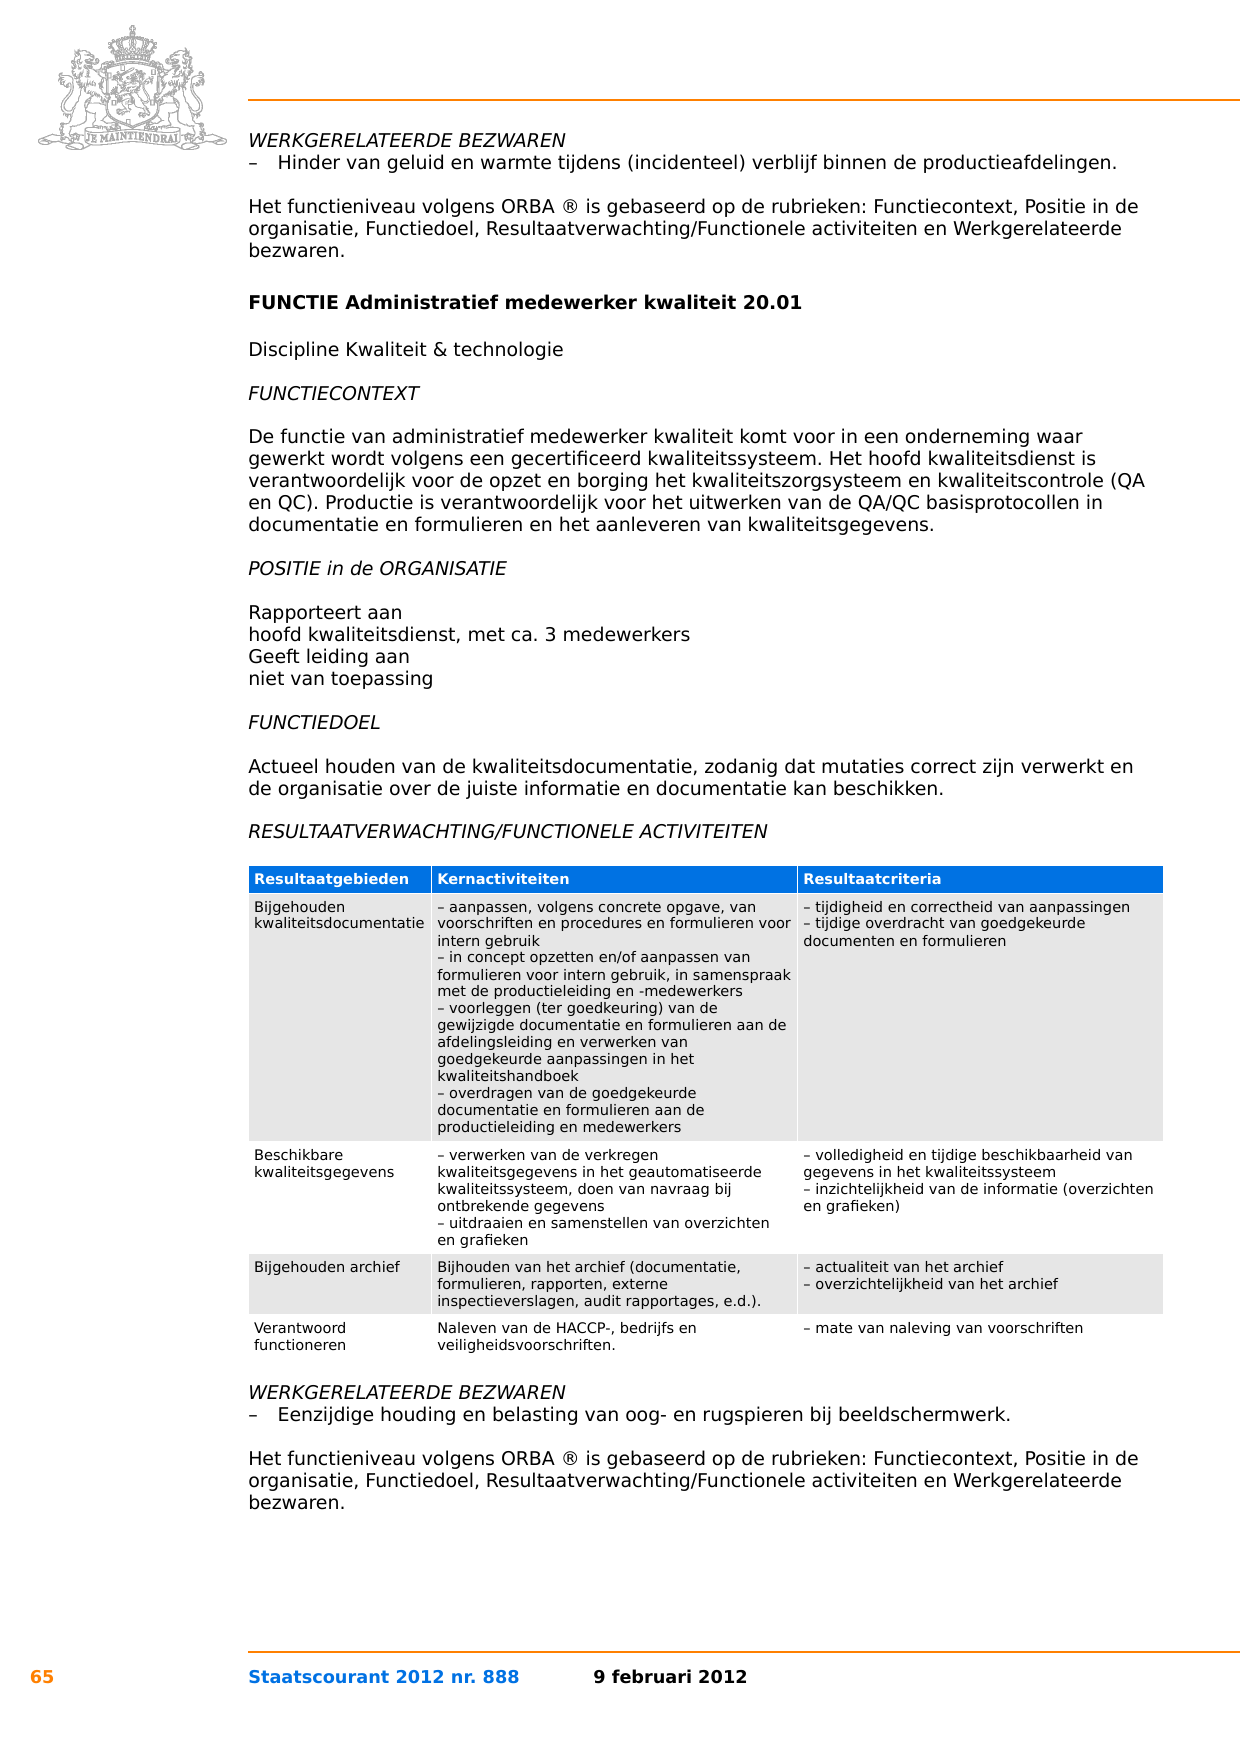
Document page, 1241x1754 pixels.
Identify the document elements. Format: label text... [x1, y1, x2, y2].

table_cell Bijgehouden kwaliteitsdocumentatie [249, 894, 431, 1141]
table_header Resultaatgebieden [249, 866, 431, 893]
picture [38, 25, 227, 150]
table_cell – volledigheid en tijdige beschikbaarheid van gegevens in het kwaliteitssysteem – inzichtelijkheid van de informatie (overzichten en grafieken) [798, 1142, 1163, 1253]
table_cell Bijhouden van het archief (documentatie, formulieren, rapporten, externe inspectieverslagen, audit rapportages, e.d.). [432, 1254, 797, 1314]
table_cell – actualiteit van het archief – overzichtelijkheid van het archief [798, 1254, 1163, 1314]
text Actueel houden van de kwaliteitsdocumentatie, zodanig dat mutaties correct zijn verwerkt en de organisatie over de juiste informatie en documentatie kan beschikken. [248, 756, 1163, 799]
subtitle FUNCTIE Administratief medewerker kwaliteit 20.01 [248, 292, 1163, 314]
table_cell – mate van naleving van voorschriften [798, 1316, 1163, 1359]
table_cell Verantwoord functioneren [249, 1316, 431, 1359]
table_cell Naleven van de HACCP-, bedrijfs en veiligheidsvoorschriften. [432, 1316, 797, 1359]
text Het functieniveau volgens ORBA ® is gebaseerd op de rubrieken: Functiecontext, Positie in de organisatie, Functiedoel, Resultaatverwachting/Functionele activiteiten en Werkgerelateerde bezwaren. [248, 1448, 1163, 1513]
subtitle POSITIE in de ORGANISATIE [248, 558, 1163, 580]
text hoofd kwaliteitsdienst, met ca. 3 medewerkers [248, 624, 1163, 646]
table_cell – tijdigheid en correctheid van aanpassingen – tijdige overdracht van goedgekeurde documenten en formulieren [798, 894, 1163, 1141]
text Geeft leiding aan [248, 646, 1163, 668]
text Discipline Kwaliteit & technologie [248, 339, 1163, 361]
subtitle FUNCTIEDOEL [248, 712, 1163, 734]
text – Eenzijdige houding en belasting van oog- en rugspieren bij beeldschermwerk. [248, 1404, 1163, 1426]
table_cell – aanpassen, volgens concrete opgave, van voorschriften en procedures en formulieren voor intern gebruik – in concept opzetten en/of aanpassen van formulieren voor intern gebruik, in samenspraak met de productieleiding en -medewerkers – voorleggen (ter goedkeuring) van de gewijzigde documentatie en formulieren aan de afdelingsleiding en verwerken van goedgekeurde aanpassingen in het kwaliteitshandboek – overdragen van de goedgekeurde documentatie en formulieren aan de productieleiding en medewerkers [432, 894, 797, 1141]
text Rapporteert aan [248, 602, 1163, 624]
text De functie van administratief medewerker kwaliteit komt voor in een onderneming waar gewerkt wordt volgens een gecertificeerd kwaliteitssysteem. Het hoofd kwaliteitsdienst is verantwoordelijk voor de opzet en borging het kwaliteitszorgsysteem en kwaliteitscontrole (QA en QC). Productie is verantwoordelijk voor het uitwerken van de QA/QC basisprotocollen in documentatie en formulieren en het aanleveren van kwaliteitsgegevens. [248, 426, 1163, 536]
subtitle WERKGERELATEERDE BEZWAREN [248, 130, 1163, 152]
subtitle RESULTAATVERWACHTING/FUNCTIONELE ACTIVITEITEN [248, 821, 1163, 843]
table_cell – verwerken van de verkregen kwaliteitsgegevens in het geautomatiseerde kwaliteitssysteem, doen van navraag bij ontbrekende gegevens – uitdraaien en samenstellen van overzichten en grafieken [432, 1142, 797, 1253]
subtitle WERKGERELATEERDE BEZWAREN [248, 1382, 1163, 1404]
subtitle FUNCTIECONTEXT [248, 382, 1163, 404]
table_header Resultaatcriteria [798, 866, 1163, 893]
text niet van toepassing [248, 668, 1163, 690]
table_cell Beschikbare kwaliteitsgegevens [249, 1142, 431, 1253]
text Het functieniveau volgens ORBA ® is gebaseerd op de rubrieken: Functiecontext, Positie in de organisatie, Functiedoel, Resultaatverwachting/Functionele activiteiten en Werkgerelateerde bezwaren. [248, 196, 1163, 262]
table_cell Bijgehouden archief [249, 1254, 431, 1314]
table_header Kernactiviteiten [432, 866, 797, 893]
text – Hinder van geluid en warmte tijdens (incidenteel) verblijf binnen de productieafdelingen. [248, 152, 1163, 174]
